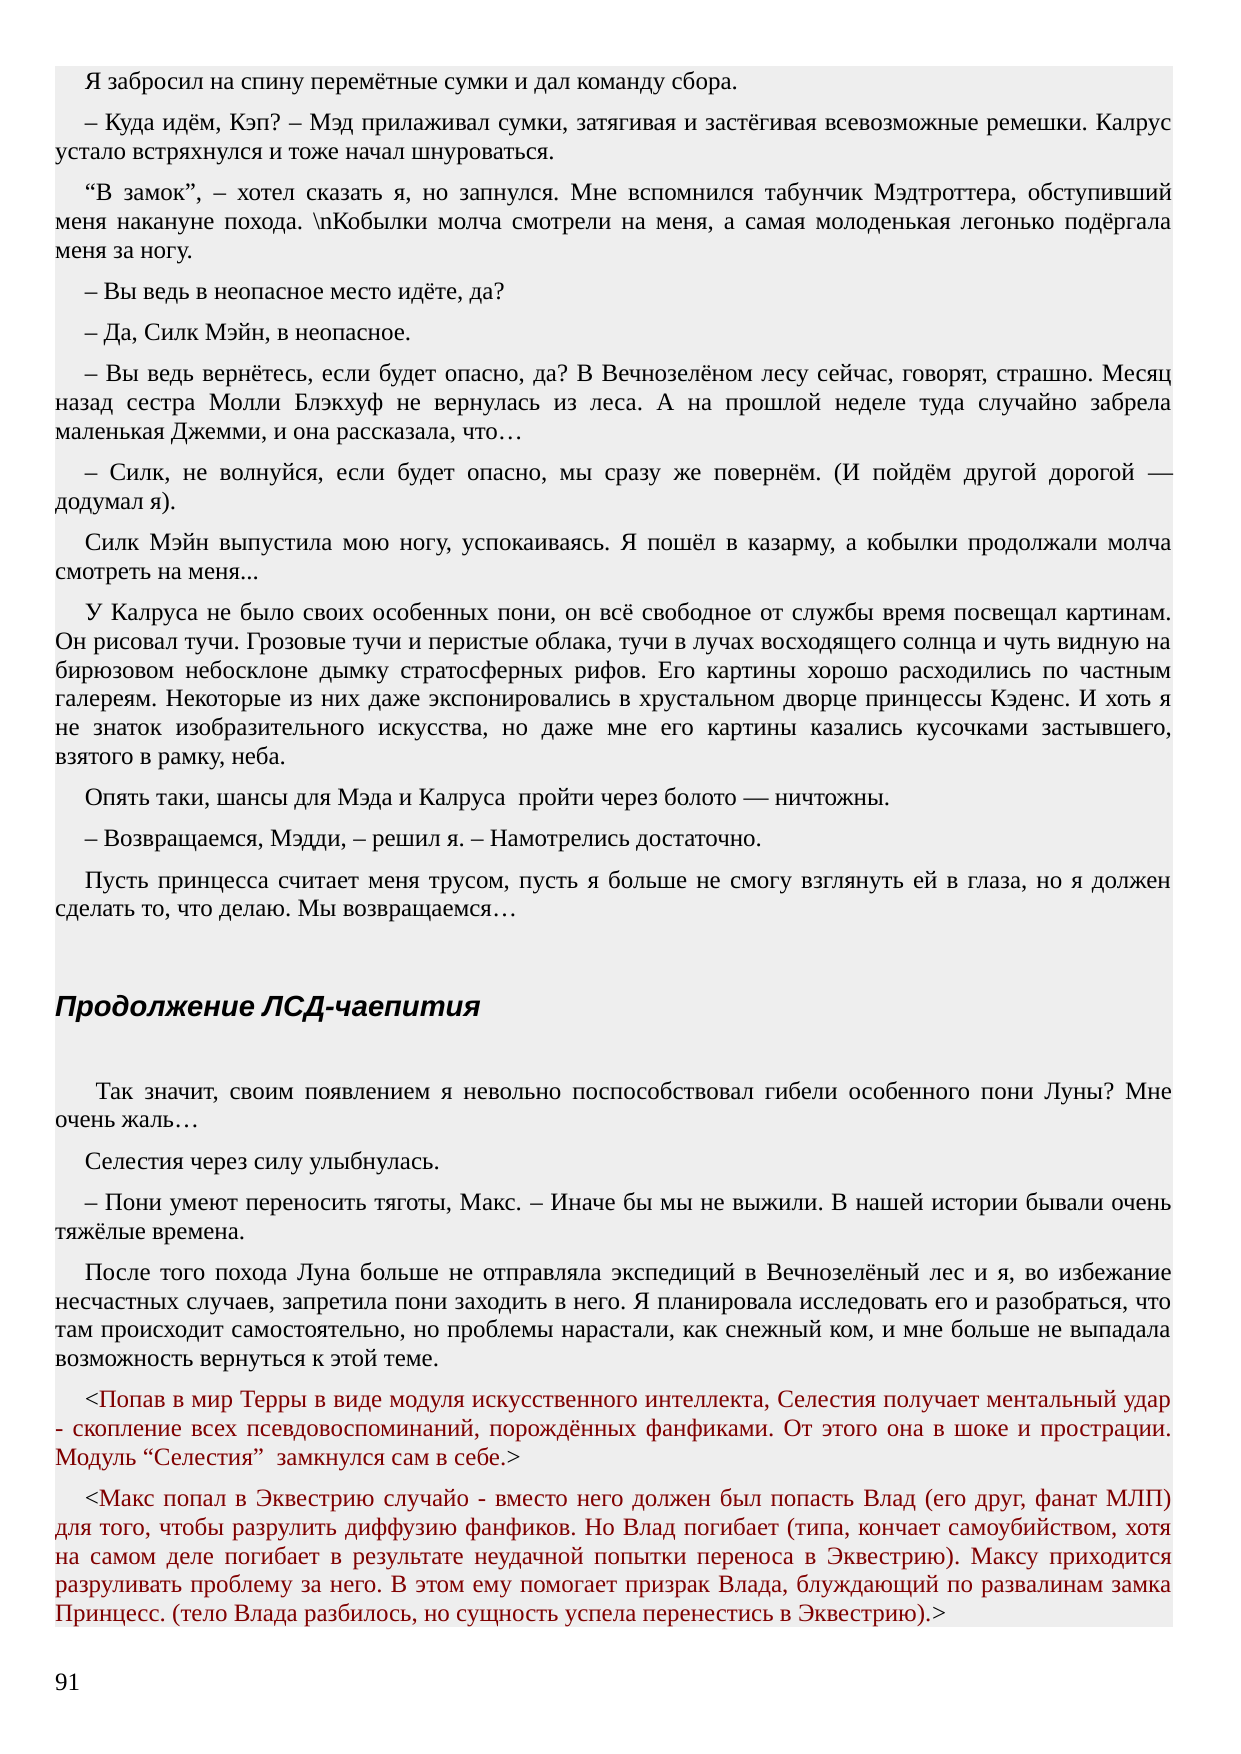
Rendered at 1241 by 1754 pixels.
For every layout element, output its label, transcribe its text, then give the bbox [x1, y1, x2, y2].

text – Возвращаемся, Мэдди, – решил я. – Намотрелись достаточно. [55, 823, 1173, 852]
text Силк Мэйн выпустила мою ногу, успокаиваясь. Я пошёл в казарму, а кобылки продолжали молча смотреть на меня... [55, 527, 1173, 585]
subtitle Продолжение ЛСД-чаепития [55, 988, 1173, 1022]
text Селестия через силу улыбнулась. [55, 1146, 1173, 1174]
text <Попав в мир Терры в виде модуля искусственного интеллекта, Селестия получает ментальный удар - скопление всех псевдовоспоминаний, порождённых фанфиками. От этого она в шоке и прострации. Модуль “Селестия” замкнулся сам в себе.> [55, 1384, 1173, 1471]
text “В замок”, – хотел сказать я, но запнулся. Мне вспомнился табунчик Мэдтроттера, обступивший меня накануне похода. \nКобылки молча смотрели на меня, а самая молоденькая легонько подёргала меня за ногу. [55, 177, 1173, 263]
text Пусть принцесса считает меня трусом, пусть я больше не смогу взглянуть ей в глаза, но я должен сделать то, что делаю. Мы возвращаемся… [55, 865, 1173, 922]
text Опять таки, шансы для Мэда и Калруса пройти через болото — ничтожны. [55, 782, 1173, 811]
text – Пони умеют переносить тяготы, Макс. – Иначе бы мы не выжили. В нашей истории бывали очень тяжёлые времена. [55, 1187, 1173, 1244]
text У Калруса не было своих особенных пони, он всё свободное от службы время посвещал картинам. Он рисовал тучи. Грозовые тучи и перистые облака, тучи в лучах восходящего солнца и чуть видную на бирюзовом небосклоне дымку стратосферных рифов. Его картины хорошо расходились по частным галереям. Некоторые из них даже экспонировались в хрустальном дворце принцессы Кэденс. И хоть я не знаток изобразительного искусства, но даже мне его картины казались кусочками застывшего, взятого в рамку, неба. [55, 597, 1173, 770]
text Так значит, своим появлением я невольно поспособствовал гибели особенного пони Луны? Мне очень жаль… [55, 1076, 1173, 1133]
text – Куда идём, Кэп? – Мэд прилаживал сумки, затягивая и застёгивая всевозможные ремешки. Калрус устало встряхнулся и тоже начал шнуроваться. [55, 107, 1173, 165]
text <Макс попал в Эквестрию случайо - вместо него должен был попасть Влад (его друг, фанат МЛП) для того, чтобы разрулить диффузию фанфиков. Но Влад погибает (типа, кончает самоубийством, хотя на самом деле погибает в результате неудачной попытки переноса в Эквестрию). Максу приходится разруливать проблему за него. В этом ему помогает призрак Влада, блуждающий по развалинам замка Принцесс. (тело Влада разбилось, но сущность успела перенестись в Эквестрию).> [55, 1483, 1173, 1627]
text – Да, Силк Мэйн, в неопасное. [55, 317, 1173, 346]
text – Вы ведь в неопасное место идёте, да? [55, 276, 1173, 305]
text Я забросил на спину перемётные сумки и дал команду сбора. [55, 66, 1173, 95]
text – Вы ведь вернётесь, если будет опасно, да? В Вечнозелёном лесу сейчас, говорят, страшно. Месяц назад сестра Молли Блэкхуф не вернулась из леса. А на прошлой неделе туда случайно забрела маленькая Джемми, и она рассказала, что… [55, 358, 1173, 445]
text После того похода Луна больше не отправляла экспедиций в Вечнозелёный лес и я, во избежание несчастных случаев, запретила пони заходить в него. Я планировала исследовать его и разобраться, что там происходит самостоятельно, но проблемы нарастали, как снежный ком, и мне больше не выпадала возможность вернуться к этой теме. [55, 1257, 1173, 1372]
text – Силк, не волнуйся, если будет опасно, мы сразу же повернём. (И пойдём другой дорогой — додумал я). [55, 457, 1173, 515]
